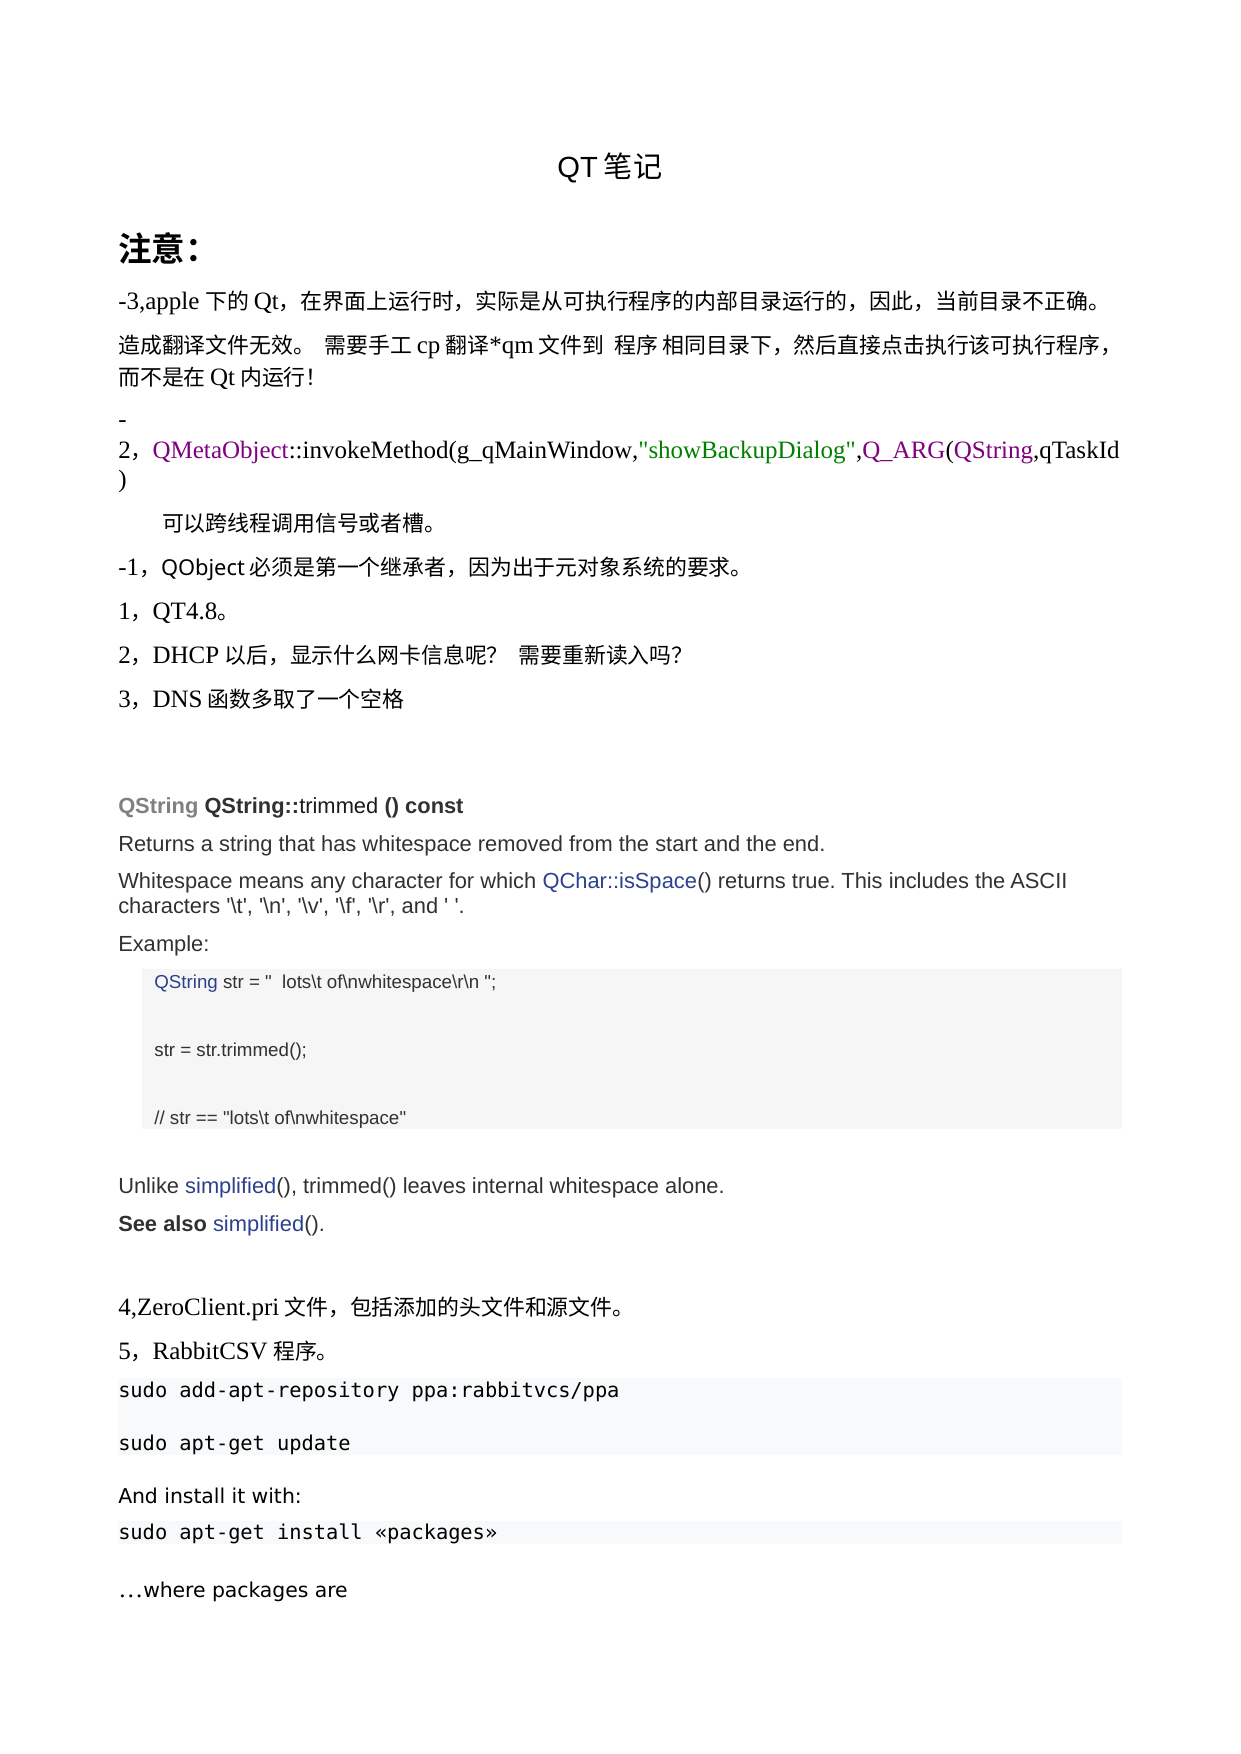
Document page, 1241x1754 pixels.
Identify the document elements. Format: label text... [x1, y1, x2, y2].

text …where packages are [118, 1574, 1122, 1602]
subtitle 注意： [118, 223, 1122, 271]
text See also simplified(). [118, 1211, 1122, 1236]
text QString str = " lots\t of\nwhitespace\r\n "; [142, 969, 1122, 993]
text -1，QObject必须是第一个继承者，因为出于元对象系统的要求。 [118, 550, 1122, 582]
text Whitespace means any character for which QChar::isSpace() returns true. This includes the ASCII characters '\t', '\n', '\v', '\f', '\r', and ' '. [118, 868, 1122, 919]
subtitle QString QString::trimmed () const [118, 793, 1122, 818]
text 3，DNS函数多取了一个空格 [118, 682, 1122, 714]
text Returns a string that has whitespace removed from the start and the end. [118, 831, 1122, 856]
text 5，RabbitCSV程序。 [118, 1334, 1122, 1366]
text // str == "lots\t of\nwhitespace" [142, 1105, 1122, 1129]
text -3,apple 下的Qt，在界面上运行时，实际是从可执行程序的内部目录运行的，因此，当前目录不正确。 [118, 284, 1122, 316]
text 可以跨线程调用信号或者槽。 [118, 506, 1122, 537]
text sudo add-apt-repository ppa:rabbitvcs/ppa [118, 1378, 1122, 1402]
text 造成翻译文件无效。 需要手工cp翻译*qm文件到 程序 相同目录下，然后直接点击执行该可执行程序，而不是在Qt内运行！ [118, 328, 1122, 391]
text -2，QMetaObject::invokeMethod(g_qMainWindow,"showBackupDialog",Q_ARG(QString,qTaskId) [118, 404, 1122, 493]
text 4,ZeroClient.pri文件，包括添加的头文件和源文件。 [118, 1290, 1122, 1322]
text sudo apt-get update [118, 1431, 1122, 1455]
text 1，QT4.8。 [118, 594, 1122, 626]
text Example: [118, 931, 1122, 956]
text sudo apt-get install «packages» [118, 1521, 1122, 1544]
text Unlike simplified(), trimmed() leaves internal whitespace alone. [118, 1173, 1122, 1198]
text 2，DHCP以后，显示什么网卡信息呢？ 需要重新读入吗？ [118, 638, 1122, 670]
subtitle QT笔记 [118, 143, 1122, 185]
text And install it with: [118, 1484, 1122, 1508]
text str = str.trimmed(); [142, 1037, 1122, 1061]
